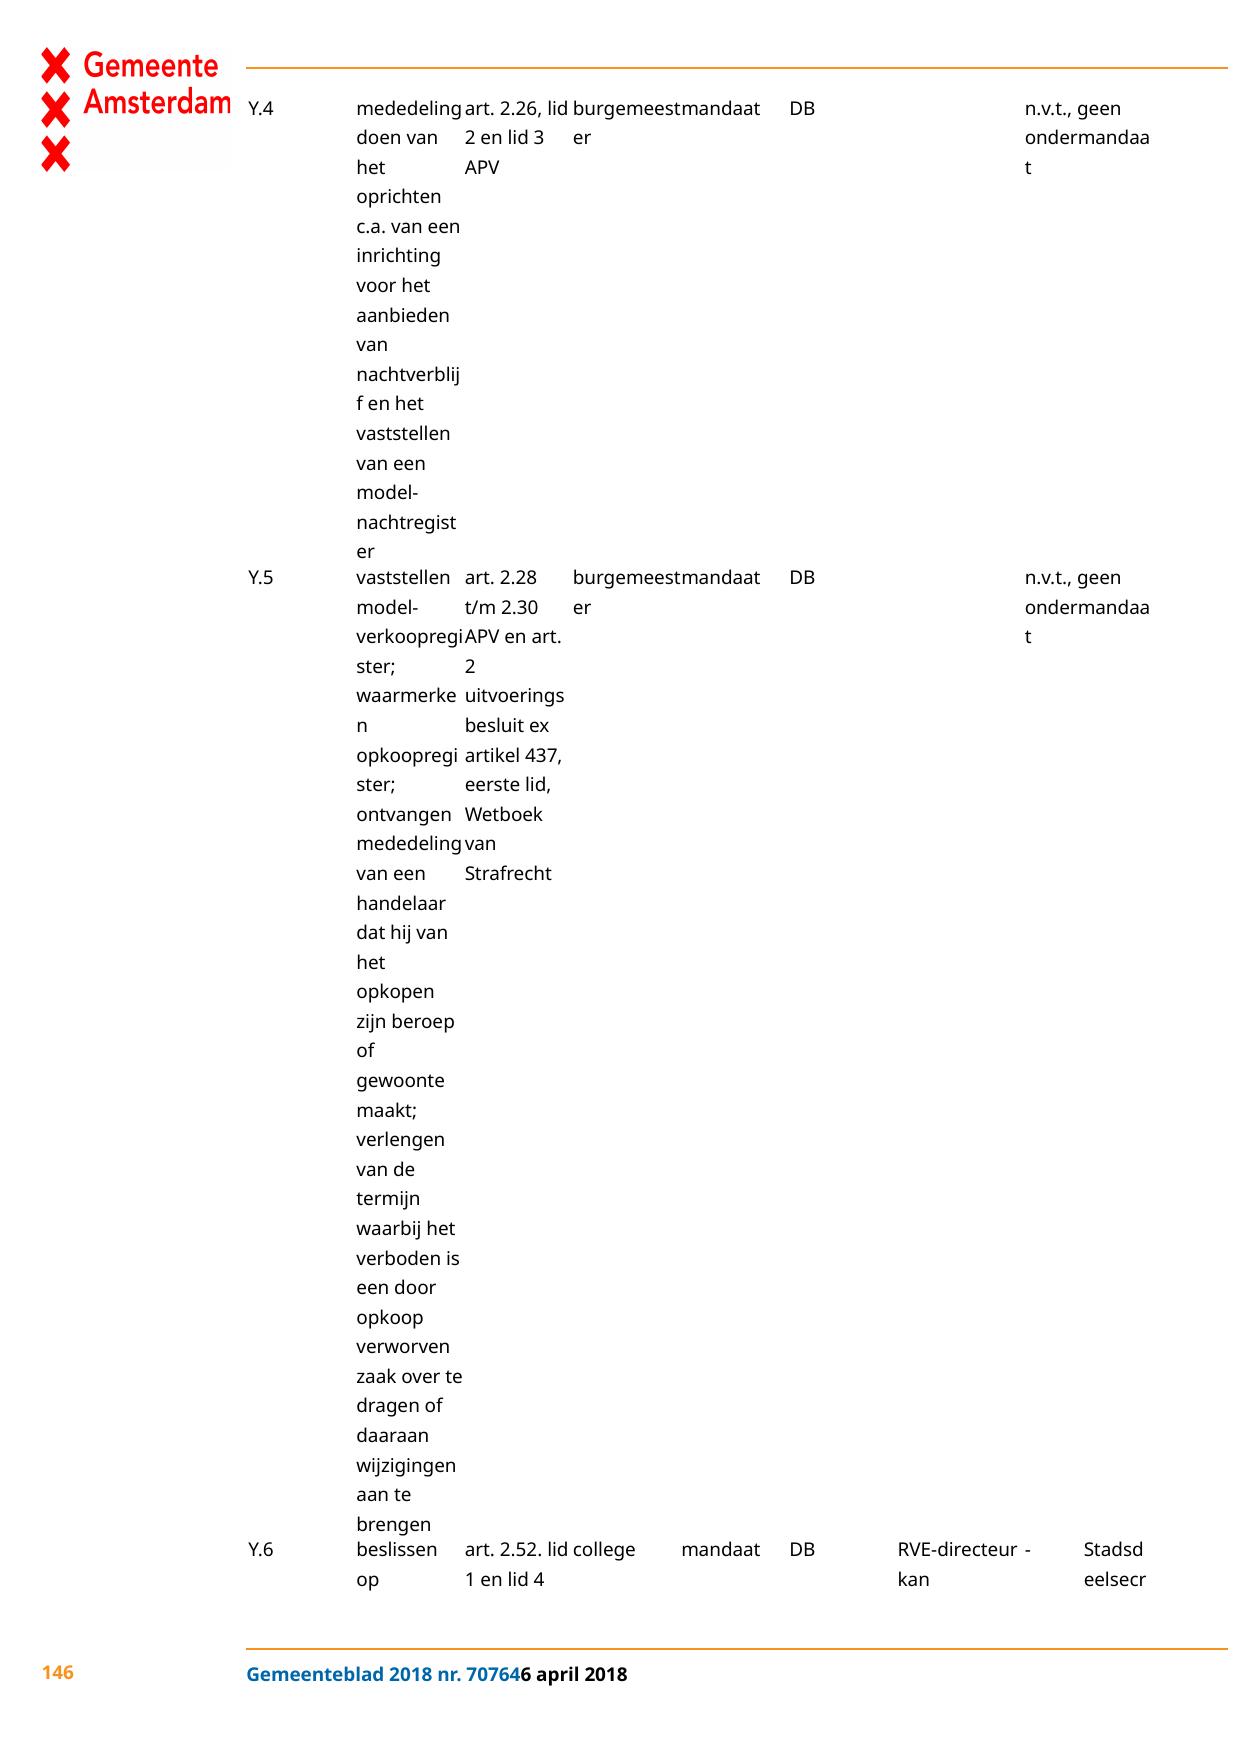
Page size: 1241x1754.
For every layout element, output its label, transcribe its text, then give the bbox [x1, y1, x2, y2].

table_cell DB [789, 95, 897, 564]
table_cell mandaat [681, 1537, 789, 1592]
table_cell RVE-directeur kan [898, 1537, 1024, 1592]
table_cell Y.4 [248, 95, 356, 564]
table_cell vaststellen model-verkoopregister; waarmerken opkoopregister; ontvangen mededeling van een handelaar dat hij van het opkopen zijn beroep of gewoonte maakt; verlengen van de termijn waarbij het verboden is een door opkoop verworven zaak over te dragen of daaraan wijzigingen aan te brengen [356, 564, 464, 1537]
table_cell n.v.t., geen ondermandaat [1025, 564, 1152, 1537]
table_cell beslissen op [356, 1537, 464, 1592]
table_cell Stadsdeelsecr [1025, 1537, 1152, 1592]
table_cell art. 2.28 t/m 2.30 APV en art. 2 uitvoeringsbesluit ex artikel 437, eerste lid, Wetboek van Strafrecht [465, 564, 573, 1537]
table_cell mandaat [681, 95, 789, 564]
table_cell burgemeester [573, 564, 681, 1537]
table_cell DB [789, 564, 897, 1537]
table_cell mandaat [681, 564, 789, 1537]
table_cell DB [789, 1537, 897, 1592]
table_cell mededeling doen van het oprichten c.a. van een inrichting voor het aanbieden van nachtverblijf en het vaststellen van een model-nachtregister [356, 95, 464, 564]
table_cell college [573, 1537, 681, 1592]
table_cell [898, 95, 1024, 564]
table_cell [898, 564, 1024, 1537]
table_cell art. 2.52. lid 1 en lid 4 [465, 1537, 573, 1592]
picture [41, 47, 231, 172]
table_cell art. 2.26, lid 2 en lid 3 APV [465, 95, 573, 564]
table_cell n.v.t., geen ondermandaat [1025, 95, 1152, 564]
table_cell Y.5 [248, 564, 356, 1537]
table_cell Y.6 [248, 1537, 356, 1592]
table_cell burgemeester [573, 95, 681, 564]
